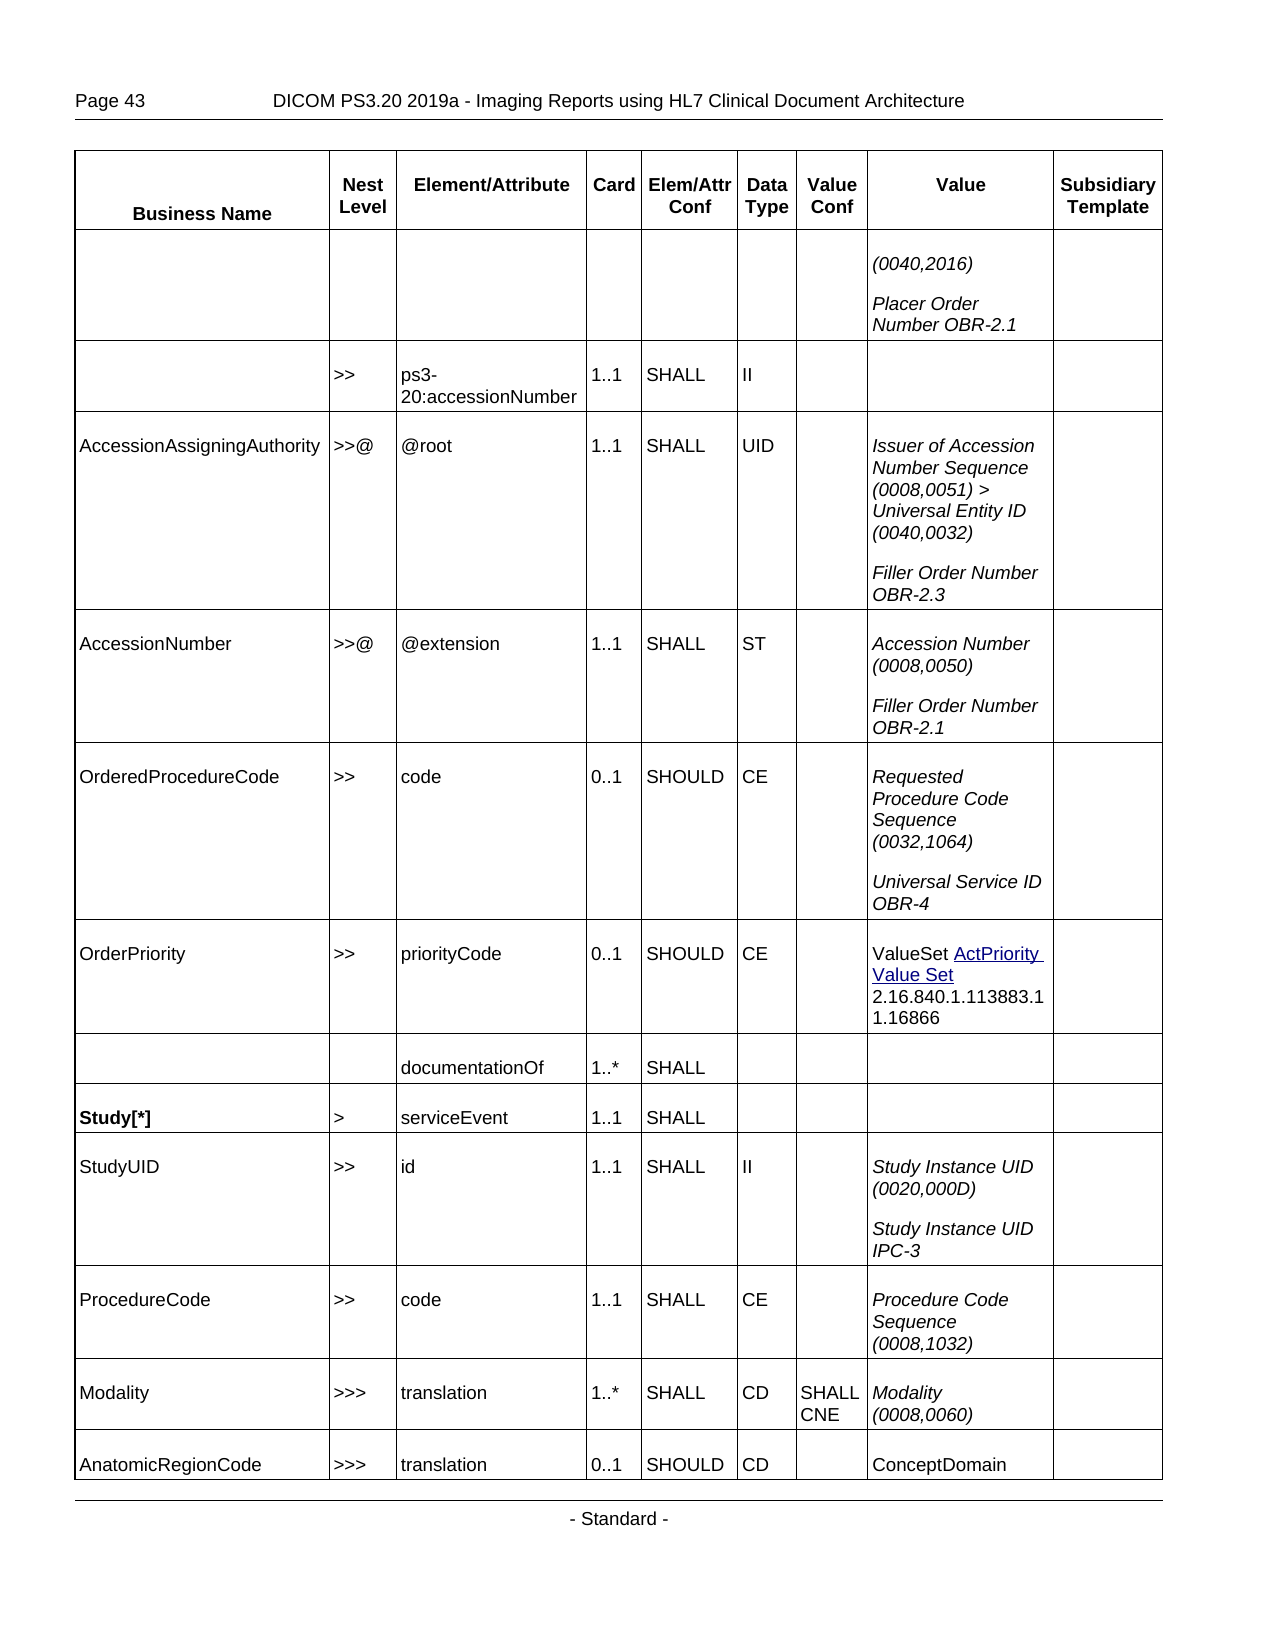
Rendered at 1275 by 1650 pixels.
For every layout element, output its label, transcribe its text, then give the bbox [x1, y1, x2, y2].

table_cell translation [397, 1359, 586, 1429]
table_cell >> [330, 341, 396, 411]
table_cell [330, 230, 396, 340]
table_cell [868, 1034, 1053, 1082]
table_cell SHOULD [642, 743, 737, 918]
table_cell >> [330, 1133, 396, 1265]
table_cell [1054, 610, 1162, 742]
table_cell 0..1 [587, 920, 641, 1033]
table_cell @extension [397, 610, 586, 742]
table_cell priority​Code [397, 920, 586, 1033]
table_cell Study Instance UID (0020,000D) Study Instance UID IPC-3 [868, 1133, 1053, 1265]
table_cell Procedure​Code [76, 1266, 329, 1358]
table_cell >> [330, 1266, 396, 1358]
table_cell ST [738, 610, 796, 742]
table_cell CE [738, 1266, 796, 1358]
table_cell Accession Number (0008,0050) Filler Order Number OBR-2.1 [868, 610, 1053, 742]
table_cell II [738, 1133, 796, 1265]
table_cell Requested Procedure Code Sequence (0032,1064) Universal Service ID OBR-4 [868, 743, 1053, 918]
table_cell II [738, 341, 796, 411]
table_cell [642, 230, 737, 340]
table_cell [1054, 1359, 1162, 1429]
table_cell >>@ [330, 610, 396, 742]
table_cell ValueSet ActPriority Value Set 2.16.840.1.113883.11.16866 [868, 920, 1053, 1033]
table_cell Study[*] [76, 1084, 329, 1132]
table_cell [797, 230, 867, 340]
table_cell [738, 1084, 796, 1132]
table_cell code [397, 743, 586, 918]
table_cell CD [738, 1430, 796, 1479]
table_cell [797, 1430, 867, 1479]
table_cell [797, 1034, 867, 1082]
table_cell >>> [330, 1359, 396, 1429]
table_cell [330, 1034, 396, 1082]
table_cell translation [397, 1430, 586, 1479]
table_cell 1..1 [587, 1133, 641, 1265]
table_cell service​Event [397, 1084, 586, 1132]
table_header Value [868, 151, 1053, 228]
table_cell [868, 341, 1053, 411]
table_cell 0..1 [587, 1430, 641, 1479]
table_header Value Conf [797, 151, 867, 228]
table_cell [1054, 230, 1162, 340]
table_cell [797, 1084, 867, 1132]
table_cell SHOULD [642, 920, 737, 1033]
table_cell SHALL [642, 1034, 737, 1082]
table_cell Accession​Assigning​Authority [76, 412, 329, 609]
table_cell SHALL [642, 1133, 737, 1265]
table_cell [1054, 743, 1162, 918]
table_cell 1..1 [587, 1266, 641, 1358]
table_cell [1054, 1430, 1162, 1479]
table_cell [1054, 412, 1162, 609]
table_cell [738, 230, 796, 340]
table_header Nest Level [330, 151, 396, 228]
table_header Data Type [738, 151, 796, 228]
table_cell ps3-20:accessionNumber [397, 341, 586, 411]
table_cell 1..1 [587, 1084, 641, 1132]
table_cell SHALL [642, 1359, 737, 1429]
table_cell [76, 341, 329, 411]
table_cell [1054, 920, 1162, 1033]
table_cell >>> [330, 1430, 396, 1479]
table_cell Modality [76, 1359, 329, 1429]
table_cell [1054, 1266, 1162, 1358]
table_cell 1..1 [587, 412, 641, 609]
table_cell SHALL CNE [797, 1359, 867, 1429]
table_header Elem/Attr Conf [642, 151, 737, 228]
table_cell [797, 1133, 867, 1265]
table_cell SHALL [642, 341, 737, 411]
table_cell Study​UID [76, 1133, 329, 1265]
table_cell Accession​Number [76, 610, 329, 742]
table_cell [797, 743, 867, 918]
table_cell [738, 1034, 796, 1082]
table_cell >> [330, 743, 396, 918]
table_cell [1054, 1034, 1162, 1082]
table_cell [1054, 341, 1162, 411]
table_cell > [330, 1084, 396, 1132]
table_cell documentation​Of [397, 1034, 586, 1082]
table_cell [1054, 1133, 1162, 1265]
table_cell [797, 920, 867, 1033]
table_cell Concept​Domain [868, 1430, 1053, 1479]
table_cell Order​Priority [76, 920, 329, 1033]
table_cell [76, 230, 329, 340]
table_cell Ordered​Procedure​Code [76, 743, 329, 918]
table_cell 1..* [587, 1034, 641, 1082]
table_cell UID [738, 412, 796, 609]
table_cell [587, 230, 641, 340]
table_cell SHALL [642, 412, 737, 609]
table_cell [797, 610, 867, 742]
table_header Business Name [76, 151, 329, 228]
table_cell [76, 1034, 329, 1082]
table_header Subsidiary Template [1054, 151, 1162, 228]
table_cell Issuer of Accession Number Sequence (0008,0051) > Universal Entity ID (0040,0032) Filler Order Number OBR-2.3 [868, 412, 1053, 609]
table_cell code [397, 1266, 586, 1358]
table_cell [797, 1266, 867, 1358]
table_cell CE [738, 920, 796, 1033]
table_cell 1..* [587, 1359, 641, 1429]
table_cell >>@ [330, 412, 396, 609]
table_cell CD [738, 1359, 796, 1429]
table_cell 1..1 [587, 341, 641, 411]
table_cell 0..1 [587, 743, 641, 918]
table_cell [868, 1084, 1053, 1132]
table_cell >> [330, 920, 396, 1033]
table_cell @root [397, 412, 586, 609]
table_cell SHALL [642, 1266, 737, 1358]
table_cell id [397, 1133, 586, 1265]
table_cell [397, 230, 586, 340]
table_cell Modality (0008,0060) [868, 1359, 1053, 1429]
table_cell SHALL [642, 1084, 737, 1132]
table_cell CE [738, 743, 796, 918]
table_cell 1..1 [587, 610, 641, 742]
table_cell SHOULD [642, 1430, 737, 1479]
table_cell [1054, 1084, 1162, 1132]
table_header Element/​Attribute [397, 151, 586, 228]
table_cell [797, 341, 867, 411]
table_cell Anatomic​Region​Code [76, 1430, 329, 1479]
table_header Card [587, 151, 641, 228]
table_cell (0040,2016) Placer Order Number OBR-2.1 [868, 230, 1053, 340]
table_cell Procedure Code Sequence (0008,1032) [868, 1266, 1053, 1358]
table_cell [797, 412, 867, 609]
table_cell SHALL [642, 610, 737, 742]
